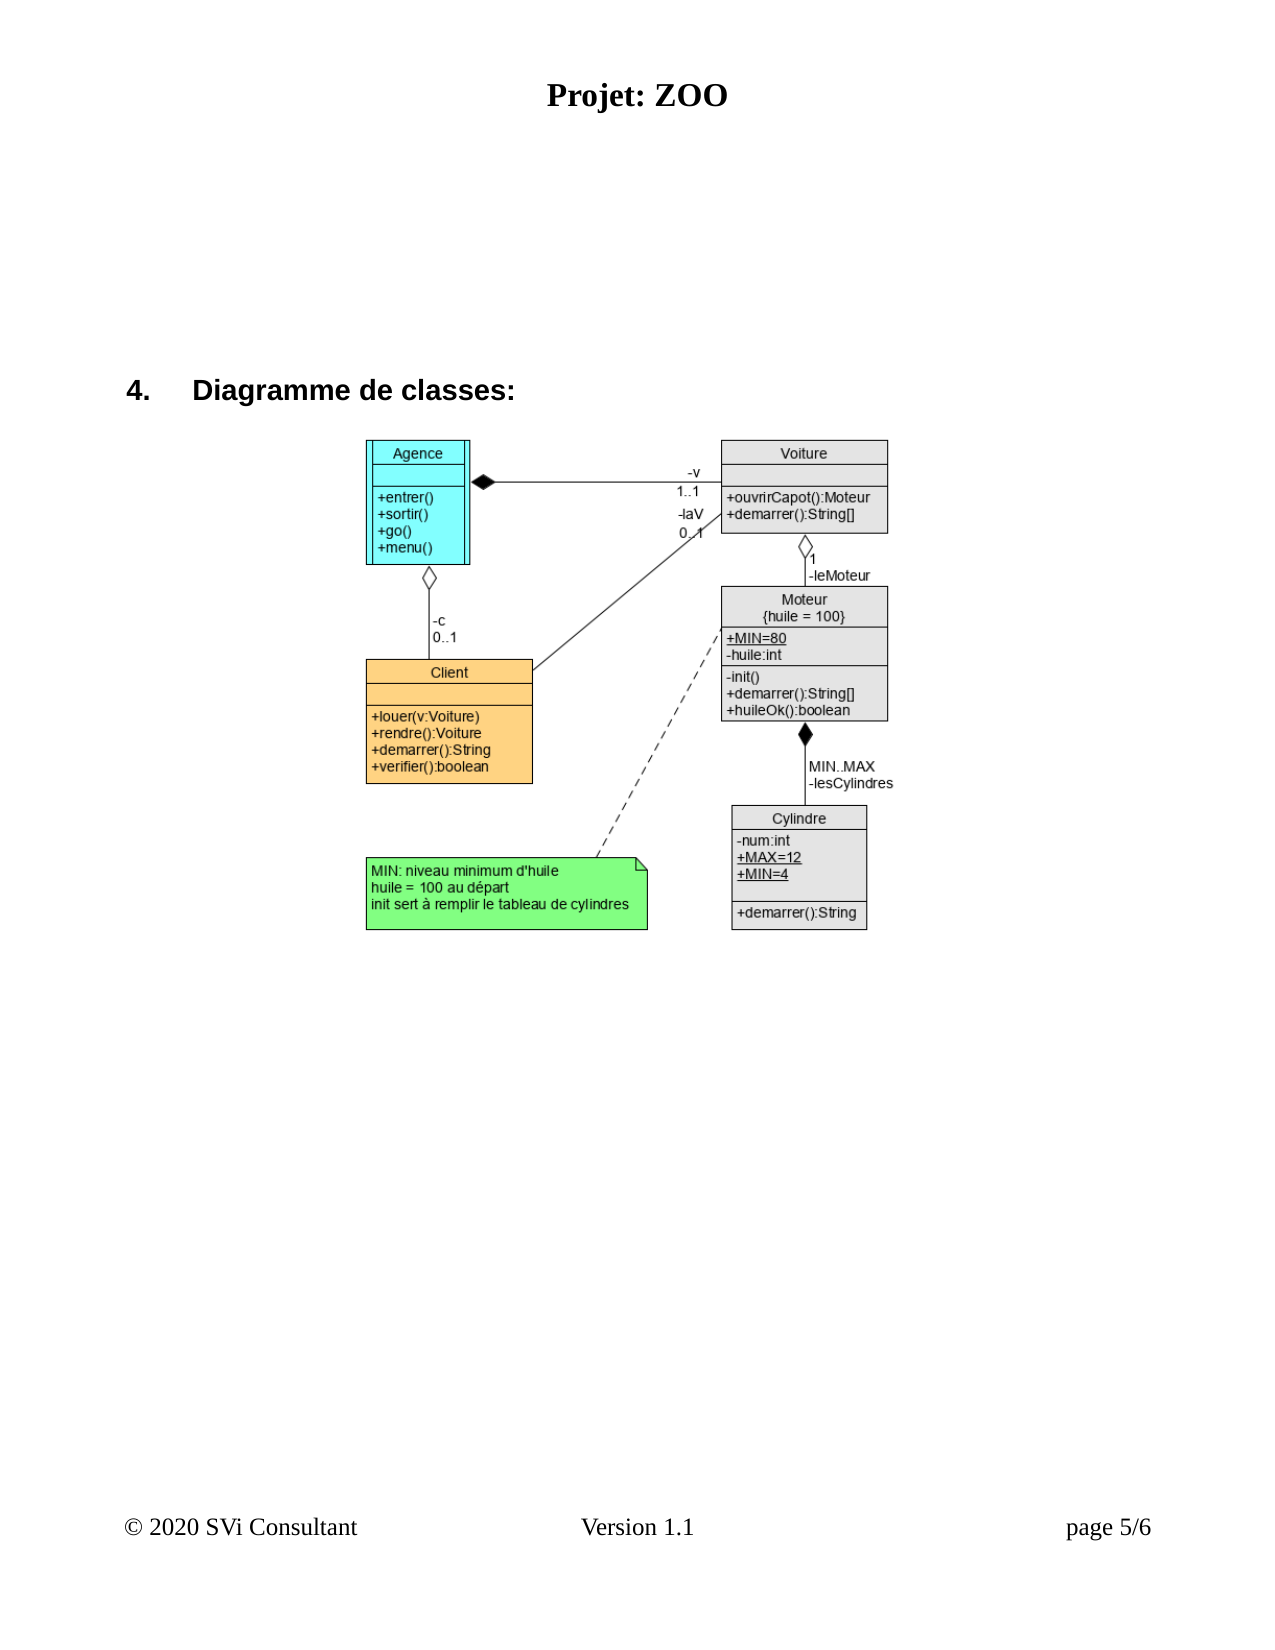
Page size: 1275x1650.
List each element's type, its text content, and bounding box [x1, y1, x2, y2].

subtitle Diagramme de classes: [118, 373, 1157, 407]
